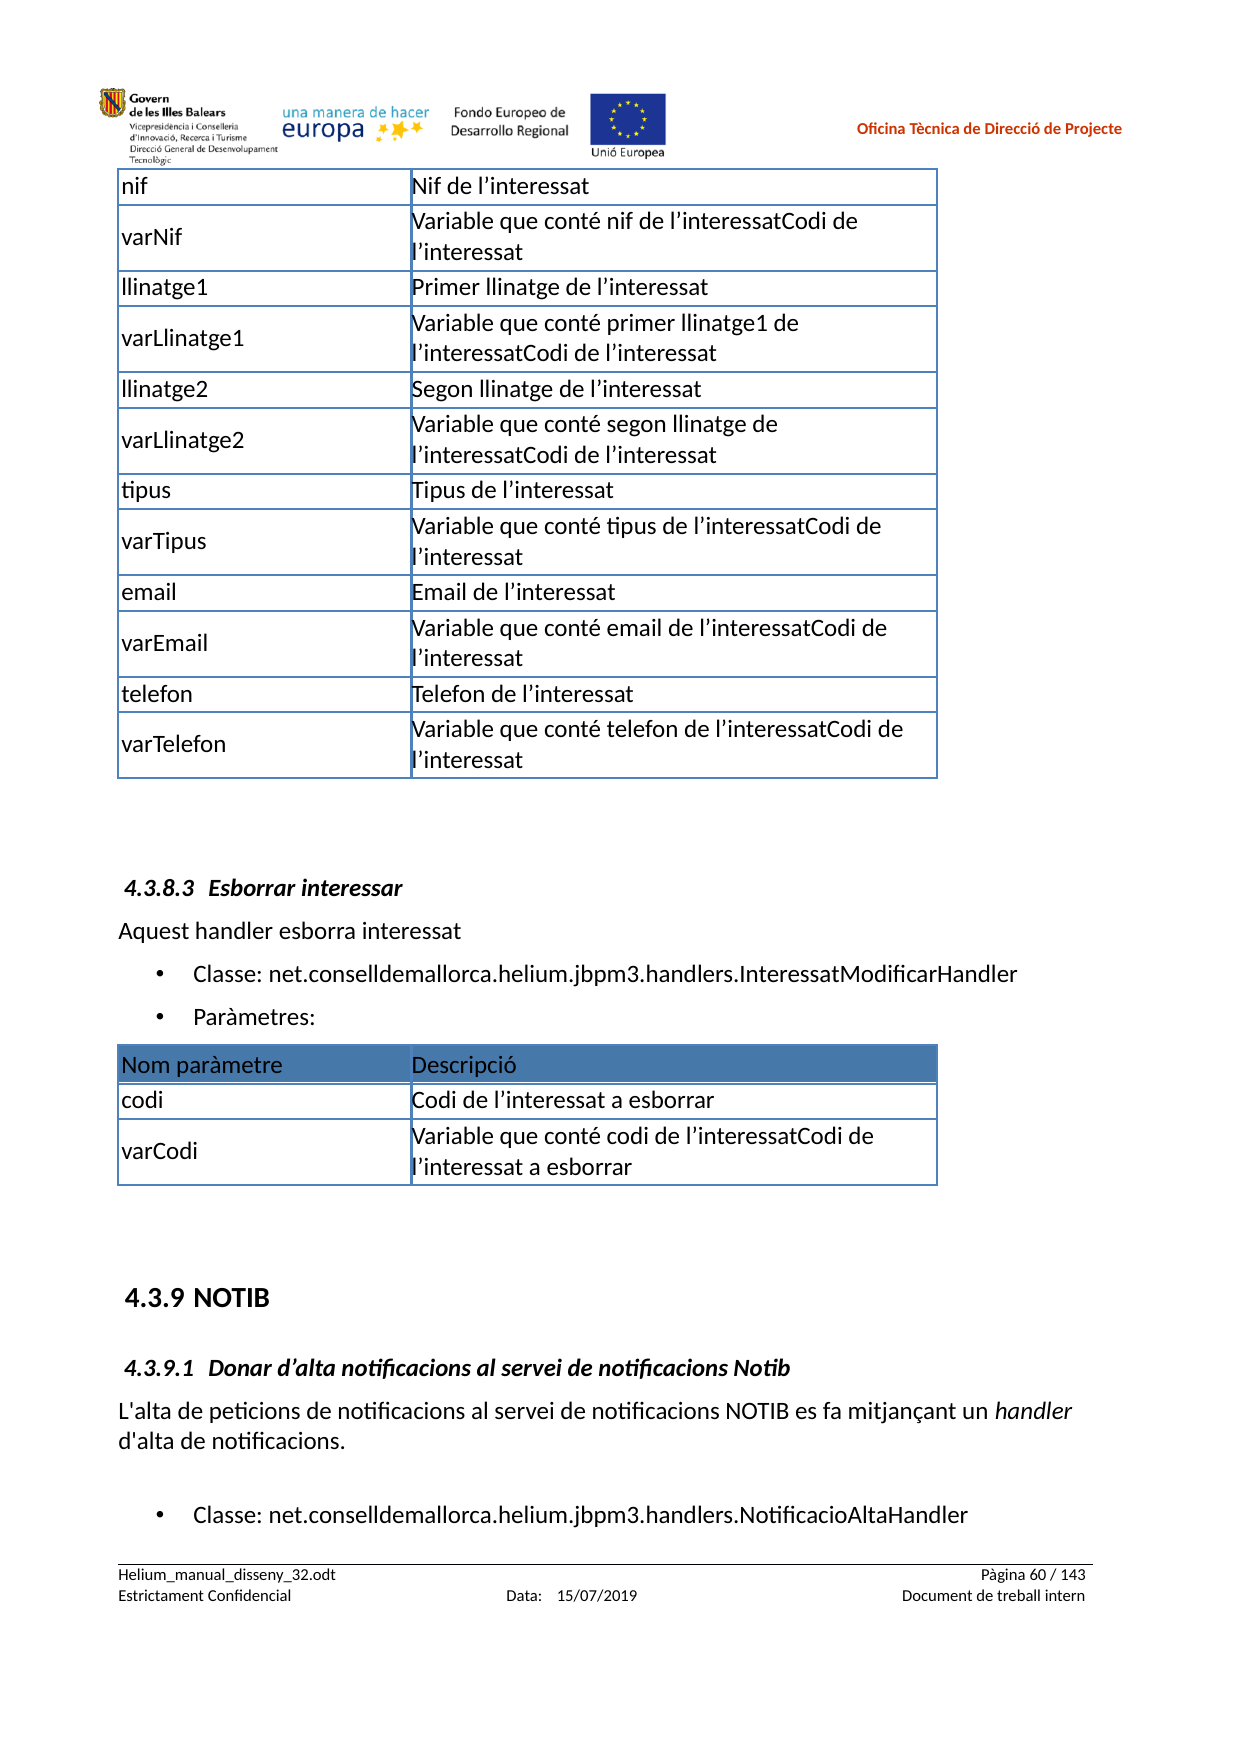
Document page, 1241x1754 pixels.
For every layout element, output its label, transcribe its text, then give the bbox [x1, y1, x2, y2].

table_cell Variable que conté telefon de l’interessatCodi de l’interessat [413, 713, 936, 777]
table_cell varNif [119, 206, 410, 269]
table_cell varEmail [119, 612, 410, 676]
list Classe: net.conselldemallorca.helium.jbpm3.handlers.InteressatModificarHandler [156, 958, 1122, 988]
table_cell varTipus [119, 510, 410, 574]
table_cell Variable que conté primer llinatge1 de l’interessatCodi de l’interessat [413, 307, 936, 371]
subtitle Esborrar interessar [118, 872, 1122, 902]
table_cell varTelefon [119, 713, 410, 777]
picture [99, 87, 668, 166]
table_cell Variable que conté email de l’interessatCodi de l’interessat [413, 612, 936, 676]
subtitle Donar d’alta notificacions al servei de notificacions Notib [118, 1352, 1122, 1382]
table_cell Nif de l’interessat [413, 170, 936, 203]
table_cell Variable que conté tipus de l’interessatCodi de l’interessat [413, 510, 936, 574]
table_cell varCodi [119, 1120, 410, 1184]
table_header Descripció [413, 1046, 936, 1082]
text Aquest handler esborra interessat [118, 915, 1122, 946]
table_cell Primer llinatge de l’interessat [413, 272, 936, 305]
list Classe: net.conselldemallorca.helium.jbpm3.handlers.NotificacioAltaHandler [156, 1499, 1122, 1529]
table_cell telefon [119, 678, 410, 711]
table_cell codi [119, 1085, 410, 1118]
subtitle NOTIB [118, 1279, 1122, 1314]
table_cell llinatge1 [119, 272, 410, 305]
table_header Nom paràmetre [119, 1046, 410, 1082]
table_cell Email de l’interessat [413, 576, 936, 610]
table_cell Variable que conté segon llinatge de l’interessatCodi de l’interessat [413, 409, 936, 473]
table_cell Segon llinatge de l’interessat [413, 373, 936, 407]
table_cell Tipus de l’interessat [413, 475, 936, 508]
table_cell Codi de l’interessat a esborrar [413, 1085, 936, 1118]
table_cell varLlinatge2 [119, 409, 410, 473]
table_cell email [119, 576, 410, 610]
table_cell Variable que conté codi de l’interessatCodi de l’interessat a esborrar [413, 1120, 936, 1184]
table_cell varLlinatge1 [119, 307, 410, 371]
table_cell nif [119, 170, 410, 203]
text L'alta de peticions de notificacions al servei de notificacions NOTIB es fa mitjançant un handler d'alta de notificacions. [118, 1395, 1122, 1456]
list Paràmetres: [156, 1001, 1122, 1032]
table_cell tipus [119, 475, 410, 508]
table_cell Telefon de l’interessat [413, 678, 936, 711]
table_cell llinatge2 [119, 373, 410, 407]
table_cell Variable que conté nif de l’interessatCodi de l’interessat [413, 206, 936, 269]
